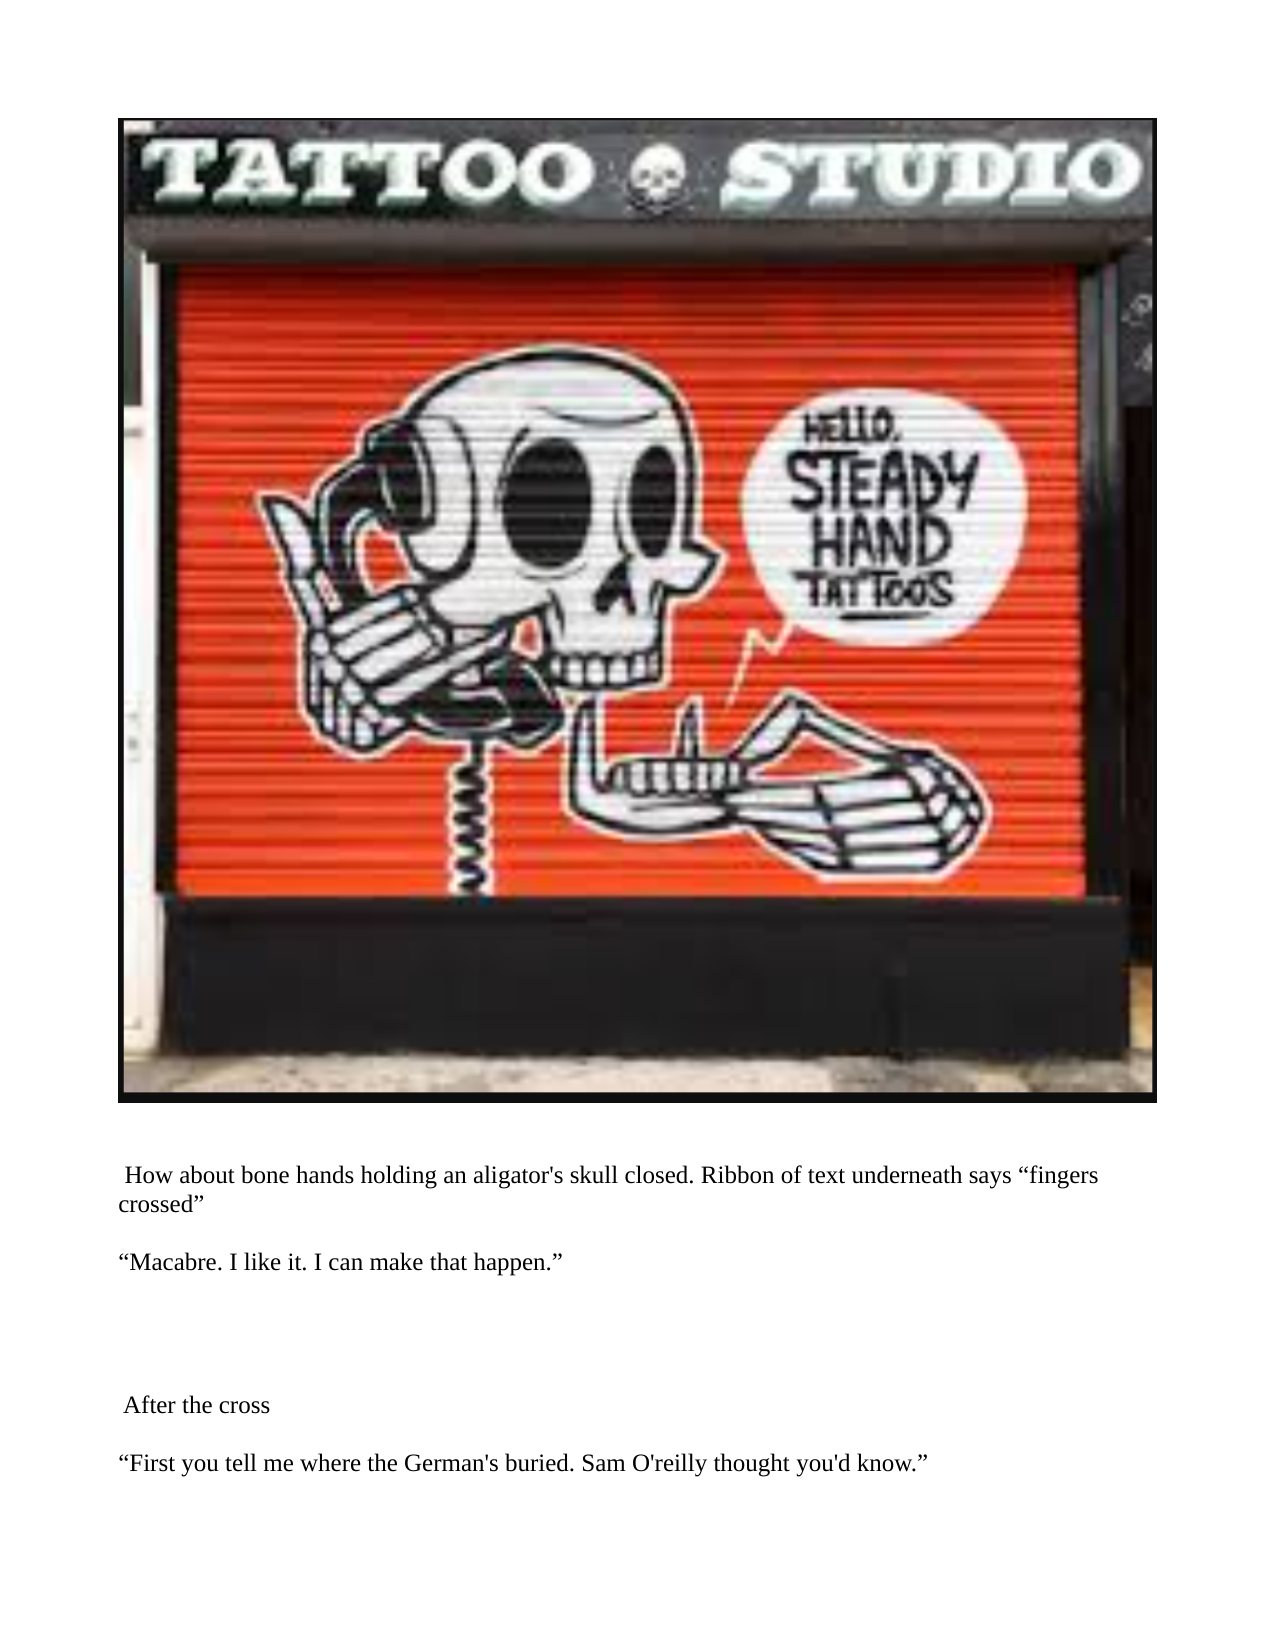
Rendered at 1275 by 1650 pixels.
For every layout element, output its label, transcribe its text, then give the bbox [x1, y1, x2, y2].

text After the cross [118, 1390, 1157, 1419]
text How about bone hands holding an aligator's skull closed. Ribbon of text underneath says “fingers crossed” [118, 1160, 1157, 1218]
text “First you tell me where the German's buried. Sam O'reilly thought you'd know.” [118, 1448, 1157, 1477]
text “Macabre. I like it. I can make that happen.” [118, 1247, 1157, 1275]
picture [118, 118, 1157, 1103]
